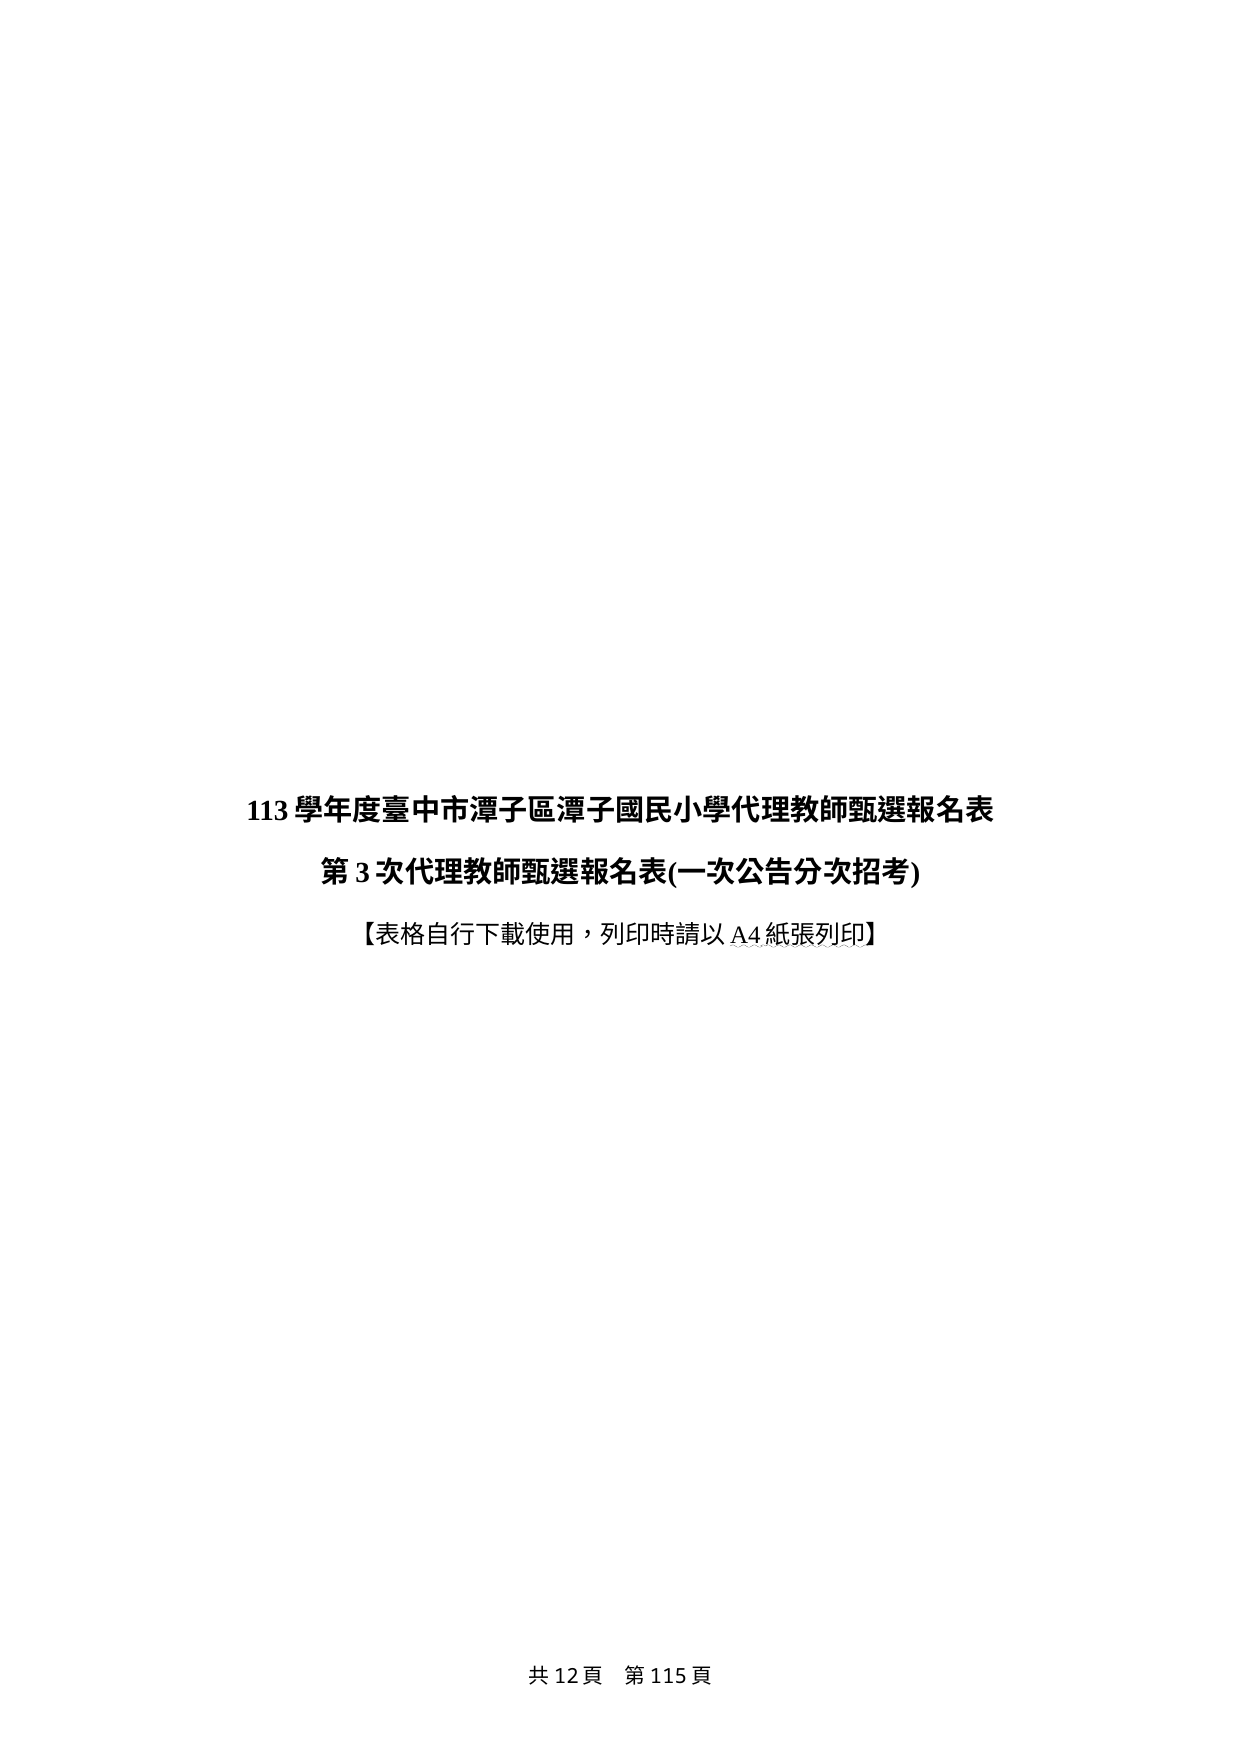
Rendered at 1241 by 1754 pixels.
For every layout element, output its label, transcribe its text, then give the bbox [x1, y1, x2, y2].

text 第3次代理教師甄選報名表(一次公告分次招考) [118, 828, 1122, 891]
text 113學年度臺中市潭子區潭子國民小學代理教師甄選報名表 [118, 766, 1122, 828]
text 【表格自行下載使用，列印時請以A4紙張列印】 [118, 891, 1122, 953]
